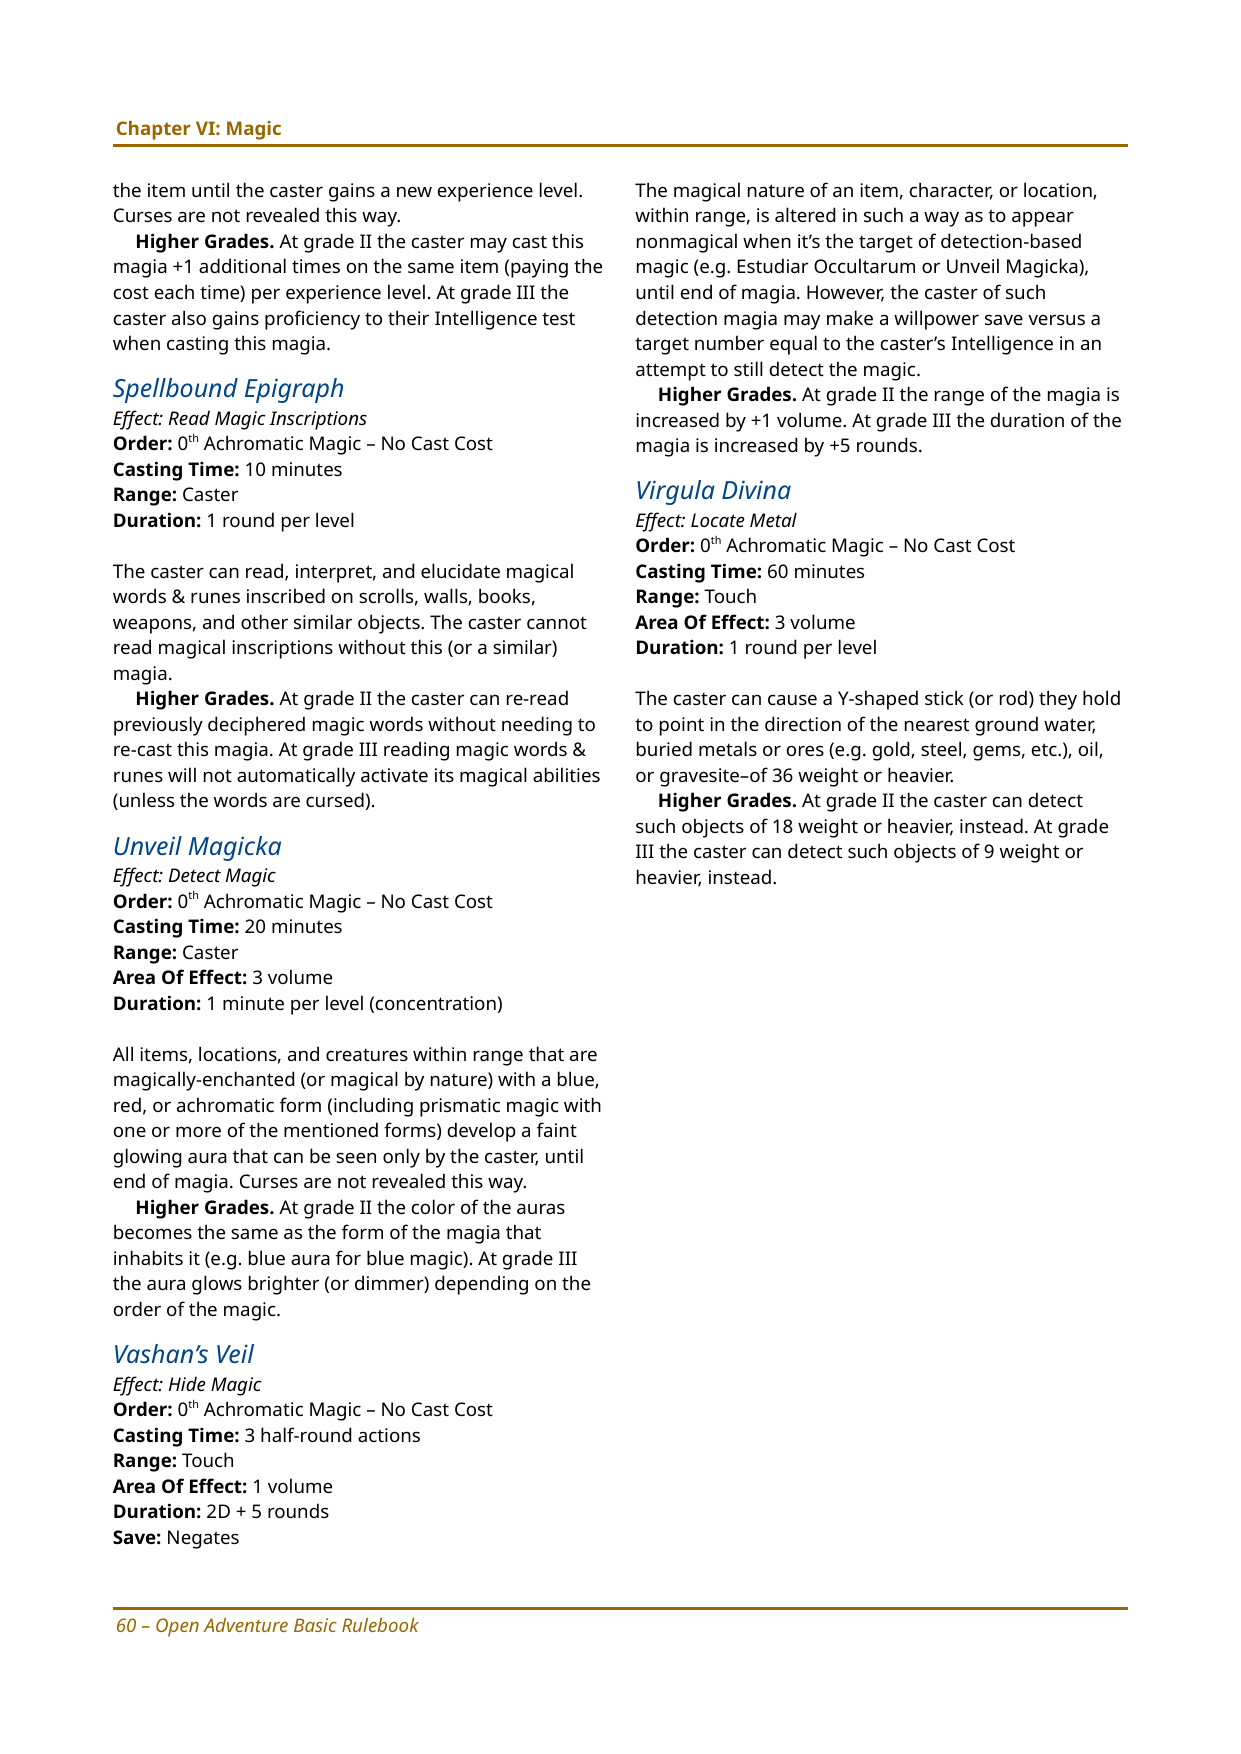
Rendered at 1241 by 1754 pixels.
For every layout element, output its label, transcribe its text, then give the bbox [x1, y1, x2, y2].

text Effect: Read Magic Inscriptions [113, 405, 605, 431]
subtitle Unveil Magicka [113, 828, 605, 862]
text Higher Grades. At grade II the range of the magia is increased by +1 volume. At grade III the duration of the magia is increased by +5 rounds. [635, 381, 1128, 458]
text Casting Time: 20 minutes [113, 913, 605, 939]
text Duration: 1 minute per level (concentration) [113, 990, 605, 1016]
text Order: 0th Achromatic Magic – No Cast Cost [113, 888, 605, 913]
text Range: Caster [113, 939, 605, 964]
text Order: 0th Achromatic Magic – No Cast Cost [635, 533, 1128, 558]
text Higher Grades. At grade II the caster can re-read previously deciphered magic words without needing to re-cast this magia. At grade III reading magic words & runes will not automatically activate its magical abilities (unless the words are cursed). [113, 686, 605, 813]
text The magical nature of an item, character, or location, within range, is altered in such a way as to appear nonmagical when it’s the target of detection-based magic (e.g. Estudiar Occultarum or Unveil Magicka), until end of magia. However, the caster of such detection magia may make a willpower save versus a target number equal to the caster’s Intelligence in an attempt to still detect the magic. [635, 177, 1128, 381]
text Effect: Hide Magic [113, 1371, 605, 1396]
subtitle Virgula Divina [635, 473, 1128, 507]
text Range: Touch [113, 1447, 605, 1473]
text the item until the caster gains a new experience level. Curses are not revealed this way. [113, 177, 605, 228]
text Casting Time: 10 minutes [113, 456, 605, 482]
text Higher Grades. At grade II the color of the auras becomes the same as the form of the magia that inhabits it (e.g. blue aura for blue magic). At grade III the aura glows brighter (or dimmer) depending on the order of the magic. [113, 1194, 605, 1322]
text Duration: 2D + 5 rounds [113, 1498, 605, 1524]
text Duration: 1 round per level [635, 635, 1128, 660]
text Area of Effect: 3 volume [635, 609, 1128, 635]
text Higher Grades. At grade II the caster can detect such objects of 18 weight or heavier, instead. At grade III the caster can detect such objects of 9 weight or heavier, instead. [635, 788, 1128, 890]
text Casting Time: 3 half-round actions [113, 1422, 605, 1447]
text Duration: 1 round per level [113, 507, 605, 533]
subtitle Spellbound Epigraph [113, 371, 605, 405]
text Higher Grades. At grade II the caster may cast this magia +1 additional times on the same item (paying the cost each time) per experience level. At grade III the caster also gains proficiency to their Intelligence test when casting this magia. [113, 228, 605, 356]
text All items, locations, and creatures within range that are magically-enchanted (or magical by nature) with a blue, red, or achromatic form (including prismatic magic with one or more of the mentioned forms) develop a faint glowing aura that can be seen only by the caster, until end of magia. Curses are not revealed this way. [113, 1041, 605, 1194]
text Range: Caster [113, 482, 605, 507]
text The caster can read, interpret, and elucidate magical words & runes inscribed on scrolls, walls, books, weapons, and other similar objects. The caster cannot read magical inscriptions without this (or a similar) magia. [113, 558, 605, 686]
subtitle Vashan’s Veil [113, 1337, 605, 1371]
text Order: 0th Achromatic Magic – No Cast Cost [113, 431, 605, 456]
text Save: Negates [113, 1524, 605, 1549]
text Effect: Detect Magic [113, 862, 605, 888]
text Area of Effect: 1 volume [113, 1473, 605, 1498]
text The caster can cause a Y-shaped stick (or rod) they hold to point in the direction of the nearest ground water, buried metals or ores (e.g. gold, steel, gems, etc.), oil, or gravesite–of 36 weight or heavier. [635, 686, 1128, 788]
text Range: Touch [635, 584, 1128, 609]
text Effect: Locate Metal [635, 507, 1128, 533]
text Order: 0th Achromatic Magic – No Cast Cost [113, 1396, 605, 1422]
text Area of Effect: 3 volume [113, 964, 605, 990]
text Casting Time: 60 minutes [635, 558, 1128, 584]
